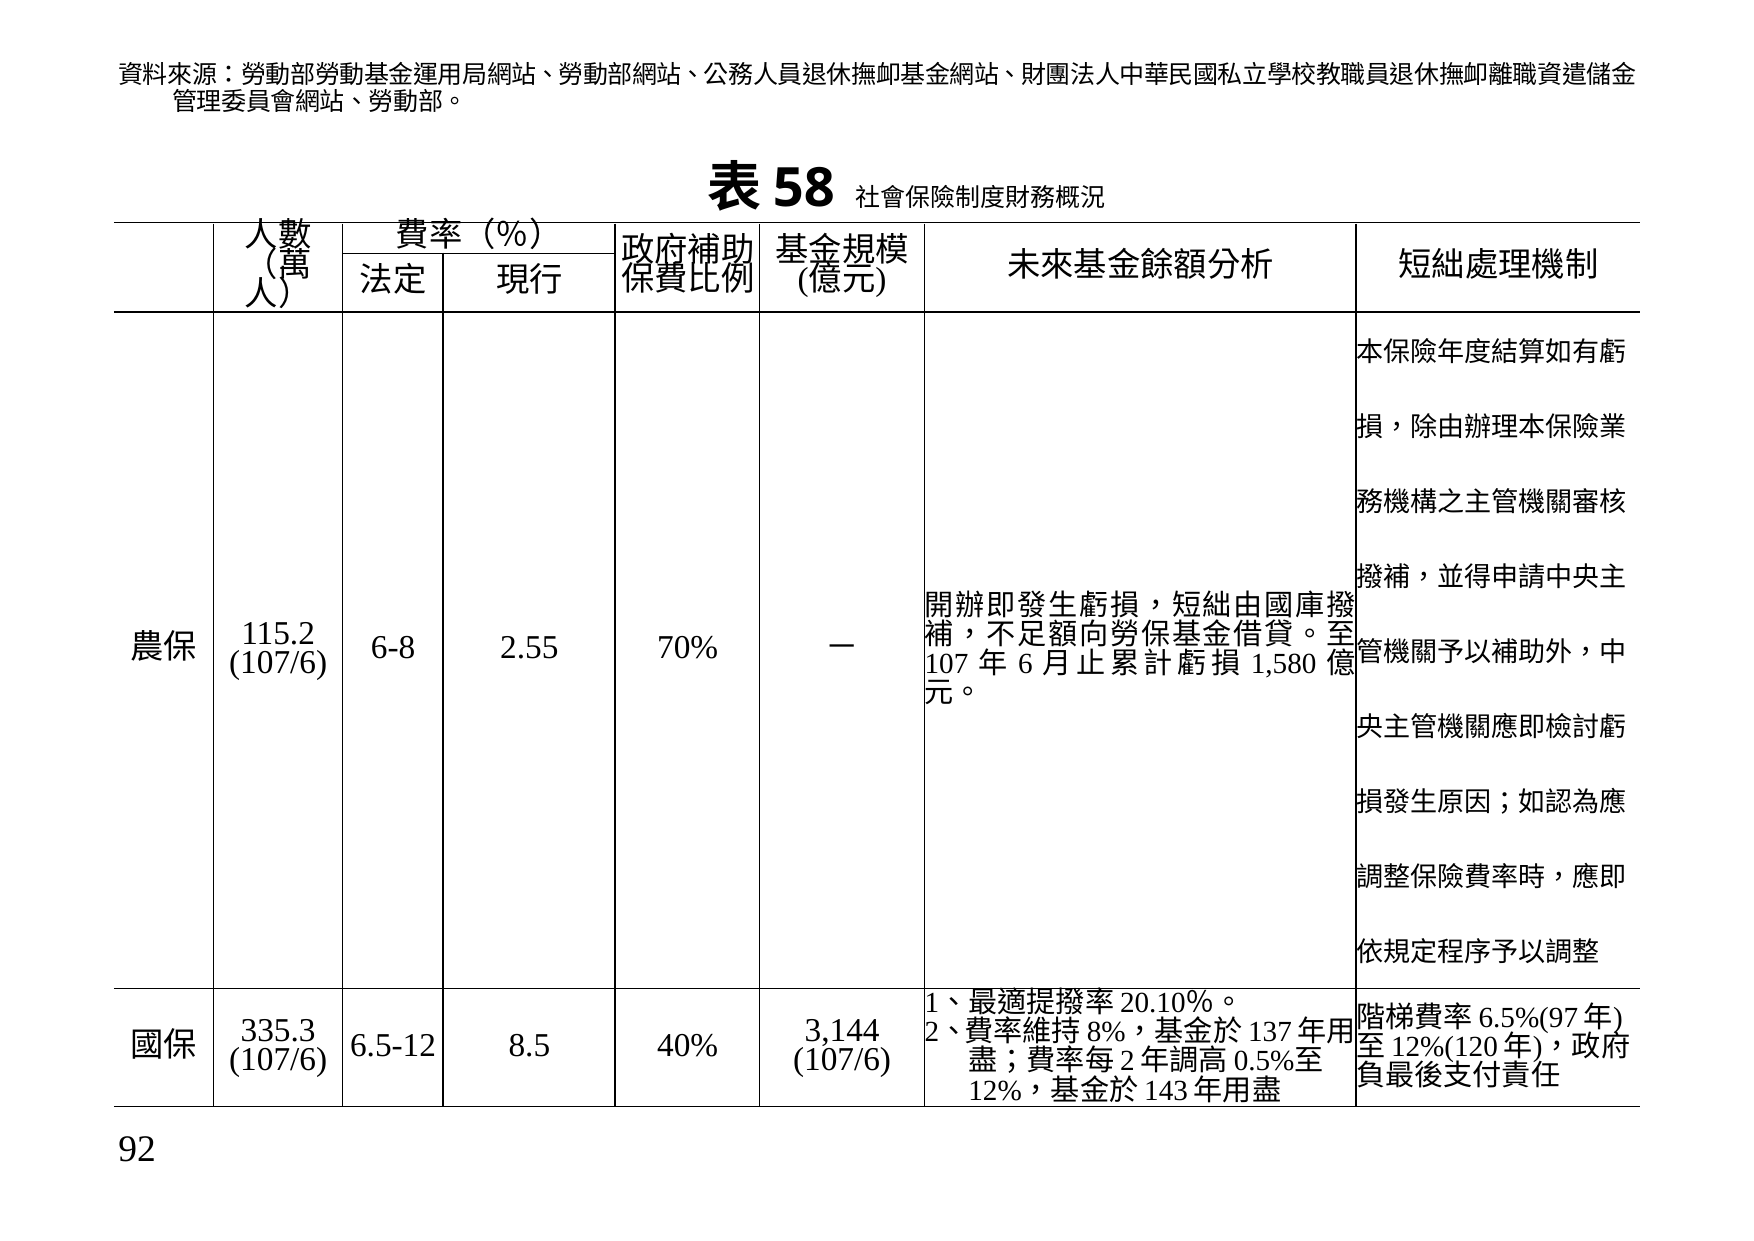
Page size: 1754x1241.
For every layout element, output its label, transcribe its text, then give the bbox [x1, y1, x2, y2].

table_cell 40% [616, 989, 759, 1106]
table_header 政府補助 保費比例 [616, 223, 759, 311]
table_cell 階梯費率6.5%(97年)至12%(120年)，政府負最後支付責任 [1357, 989, 1640, 1106]
table_header 未來基金餘額分析 [925, 223, 1356, 311]
table_cell 本保險年度結算如有虧損，除由辦理本保險業務機構之主管機關審核撥補，並得申請中央主管機關予以補助外，中央主管機關應即檢討虧損發生原因；如認為應調整保險費率時，應即依規定程序予以調整 [1357, 313, 1640, 987]
table_header [114, 223, 213, 311]
table_cell 115.2 (107/6) [214, 313, 342, 987]
table_header 人數 （萬人） [214, 223, 342, 311]
table_cell 335.3 (107/6) [214, 989, 342, 1106]
table_cell 8.5 [444, 989, 614, 1106]
text 資料來源：勞動部勞動基金運用局網站、勞動部網站、公務人員退休撫卹基金網站、財團法人中華民國私立學校教職員退休撫卹離職資遣儲金管理委員會網站、勞動部。 [118, 62, 1636, 116]
table_header 基金規模 (億元) [760, 223, 924, 311]
text 表58 社會保險制度財務概況 [118, 143, 1636, 222]
table_cell 70% [616, 313, 759, 987]
table_cell 2.55 [444, 313, 614, 987]
table_header 短絀處理機制 [1357, 223, 1640, 311]
table_cell － [760, 313, 924, 987]
table_cell 6-8 [343, 313, 442, 987]
table_cell 國保 [114, 989, 213, 1106]
table_cell 3,144 (107/6) [760, 989, 924, 1106]
table_cell 農保 [114, 313, 213, 987]
table_cell 開辦即發生虧損，短絀由國庫撥補，不足額向勞保基金借貸。至107年6月止累計虧損1,580億元。 [925, 313, 1355, 987]
table_header 費率（％） [343, 223, 615, 253]
table_cell 現行 [444, 254, 614, 311]
table_cell 法定 [343, 254, 442, 311]
table_cell 6.5-12 [343, 989, 442, 1106]
table_cell 1、最適提撥率20.10％。 2、費率維持8%，基金於137年用盡；費率每2年調高0.5%至12%，基金於143年用盡 [925, 989, 1355, 1106]
